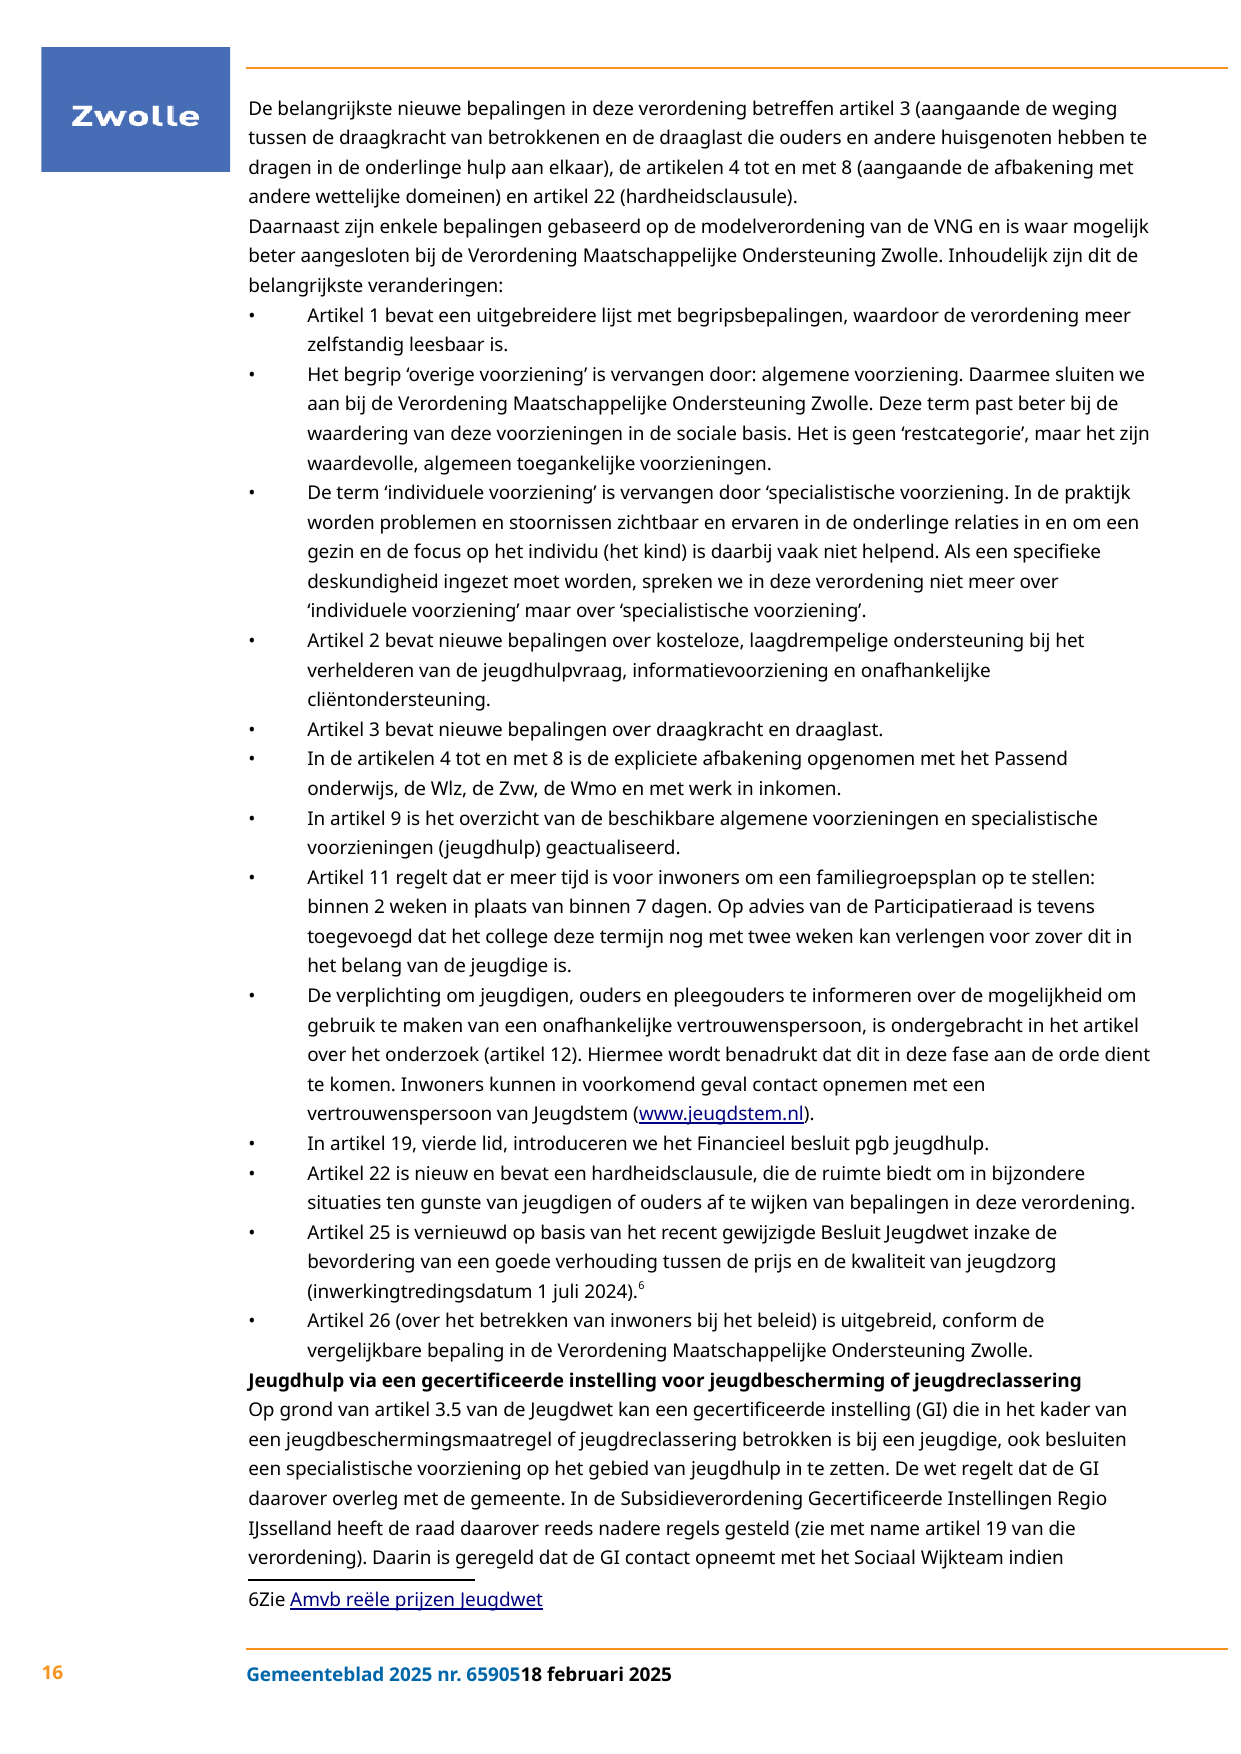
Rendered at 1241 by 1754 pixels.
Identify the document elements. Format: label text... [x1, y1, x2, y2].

list Artikel 25 is vernieuwd op basis van het recent gewijzigde Besluit Jeugdwet inzake de bevordering van een goede verhouding tussen de prijs en de kwaliteit van jeugdzorg (inwerkingtredingsdatum 1 juli 2024). [248, 1219, 1152, 1304]
picture [41, 47, 231, 172]
list De term ‘individuele voorziening’ is vervangen door ‘specialistische voorziening. In de praktijk worden problemen en stoornissen zichtbaar en ervaren in de onderlinge relaties in en om een gezin en de focus op het individu (het kind) is daarbij vaak niet helpend. Als een specifieke deskundigheid ingezet moet worden, spreken we in deze verordening niet meer over ‘individuele voorziening’ maar over ‘specialistische voorziening’. [248, 479, 1152, 623]
list In artikel 9 is het overzicht van de beschikbare algemene voorzieningen en specialistische voorzieningen (jeugdhulp) geactualiseerd. [248, 805, 1152, 860]
list De verplichting om jeugdigen, ouders en pleegouders te informeren over de mogelijkheid om gebruik te maken van een onafhankelijke vertrouwenspersoon, is ondergebracht in het artikel over het onderzoek (artikel 12). Hiermee wordt benadrukt dat dit in deze fase aan de orde dient te komen. Inwoners kunnen in voorkomend geval contact opnemen met een vertrouwenspersoon van Jeugdstem (www.jeugdstem.nl). [248, 982, 1152, 1126]
list Artikel 1 bevat een uitgebreidere lijst met begripsbepalingen, waardoor de verordening meer zelfstandig leesbaar is. [248, 302, 1152, 357]
list Artikel 11 regelt dat er meer tijd is voor inwoners om een familiegroepsplan op te stellen: binnen 2 weken in plaats van binnen 7 dagen. Op advies van de Participatieraad is tevens toegevoegd dat het college deze termijn nog met twee weken kan verlengen voor zover dit in het belang van de jeugdige is. [248, 864, 1152, 978]
text Daarnaast zijn enkele bepalingen gebaseerd op de modelverordening van de VNG en is waar mogelijk beter aangesloten bij de Verordening Maatschappelijke Ondersteuning Zwolle. Inhoudelijk zijn dit de belangrijkste veranderingen: [248, 213, 1152, 298]
list Artikel 22 is nieuw en bevat een hardheidsclausule, die de ruimte biedt om in bijzondere situaties ten gunste van jeugdigen of ouders af te wijken van bepalingen in deze verordening. [248, 1160, 1152, 1215]
list Het begrip ‘overige voorziening’ is vervangen door: algemene voorziening. Daarmee sluiten we aan bij de Verordening Maatschappelijke Ondersteuning Zwolle. Deze term past beter bij de waardering van deze voorzieningen in de sociale basis. Het is geen ‘restcategorie’, maar het zijn waardevolle, algemeen toegankelijke voorzieningen. [248, 361, 1152, 476]
list Zie Amvb reële prijzen Jeugdwet [248, 1586, 1152, 1612]
text Op grond van artikel 3.5 van de Jeugdwet kan een gecertificeerde instelling (GI) die in het kader van een jeugdbeschermingsmaatregel of jeugdreclassering betrokken is bij een jeugdige, ook besluiten een specialistische voorziening op het gebied van jeugdhulp in te zetten. De wet regelt dat de GI daarover overleg met de gemeente. In de Subsidieverordening Gecertificeerde Instellingen Regio IJsselland heeft de raad daarover reeds nadere regels gesteld (zie met name artikel 19 van die verordening). Daarin is geregeld dat de GI contact opneemt met het Sociaal Wijkteam indien [248, 1396, 1152, 1570]
list Artikel 2 bevat nieuwe bepalingen over kosteloze, laagdrempelige ondersteuning bij het verhelderen van de jeugdhulpvraag, informatievoorziening en onafhankelijke cliëntondersteuning. [248, 627, 1152, 712]
text Jeugdhulp via een gecertificeerde instelling voor jeugdbescherming of jeugdreclassering [248, 1367, 1152, 1393]
list In artikel 19, vierde lid, introduceren we het Financieel besluit pgb jeugdhulp. [248, 1130, 1152, 1156]
text De belangrijkste nieuwe bepalingen in deze verordening betreffen artikel 3 (aangaande de weging tussen de draagkracht van betrokkenen en de draaglast die ouders en andere huisgenoten hebben te dragen in de onderlinge hulp aan elkaar), de artikelen 4 tot en met 8 (aangaande de afbakening met andere wettelijke domeinen) en artikel 22 (hardheidsclausule). [248, 95, 1152, 209]
list Artikel 26 (over het betrekken van inwoners bij het beleid) is uitgebreid, conform de vergelijkbare bepaling in de Verordening Maatschappelijke Ondersteuning Zwolle. [248, 1308, 1152, 1363]
list Artikel 3 bevat nieuwe bepalingen over draagkracht en draaglast. [248, 716, 1152, 742]
list In de artikelen 4 tot en met 8 is de expliciete afbakening opgenomen met het Passend onderwijs, de Wlz, de Zvw, de Wmo en met werk in inkomen. [248, 746, 1152, 801]
